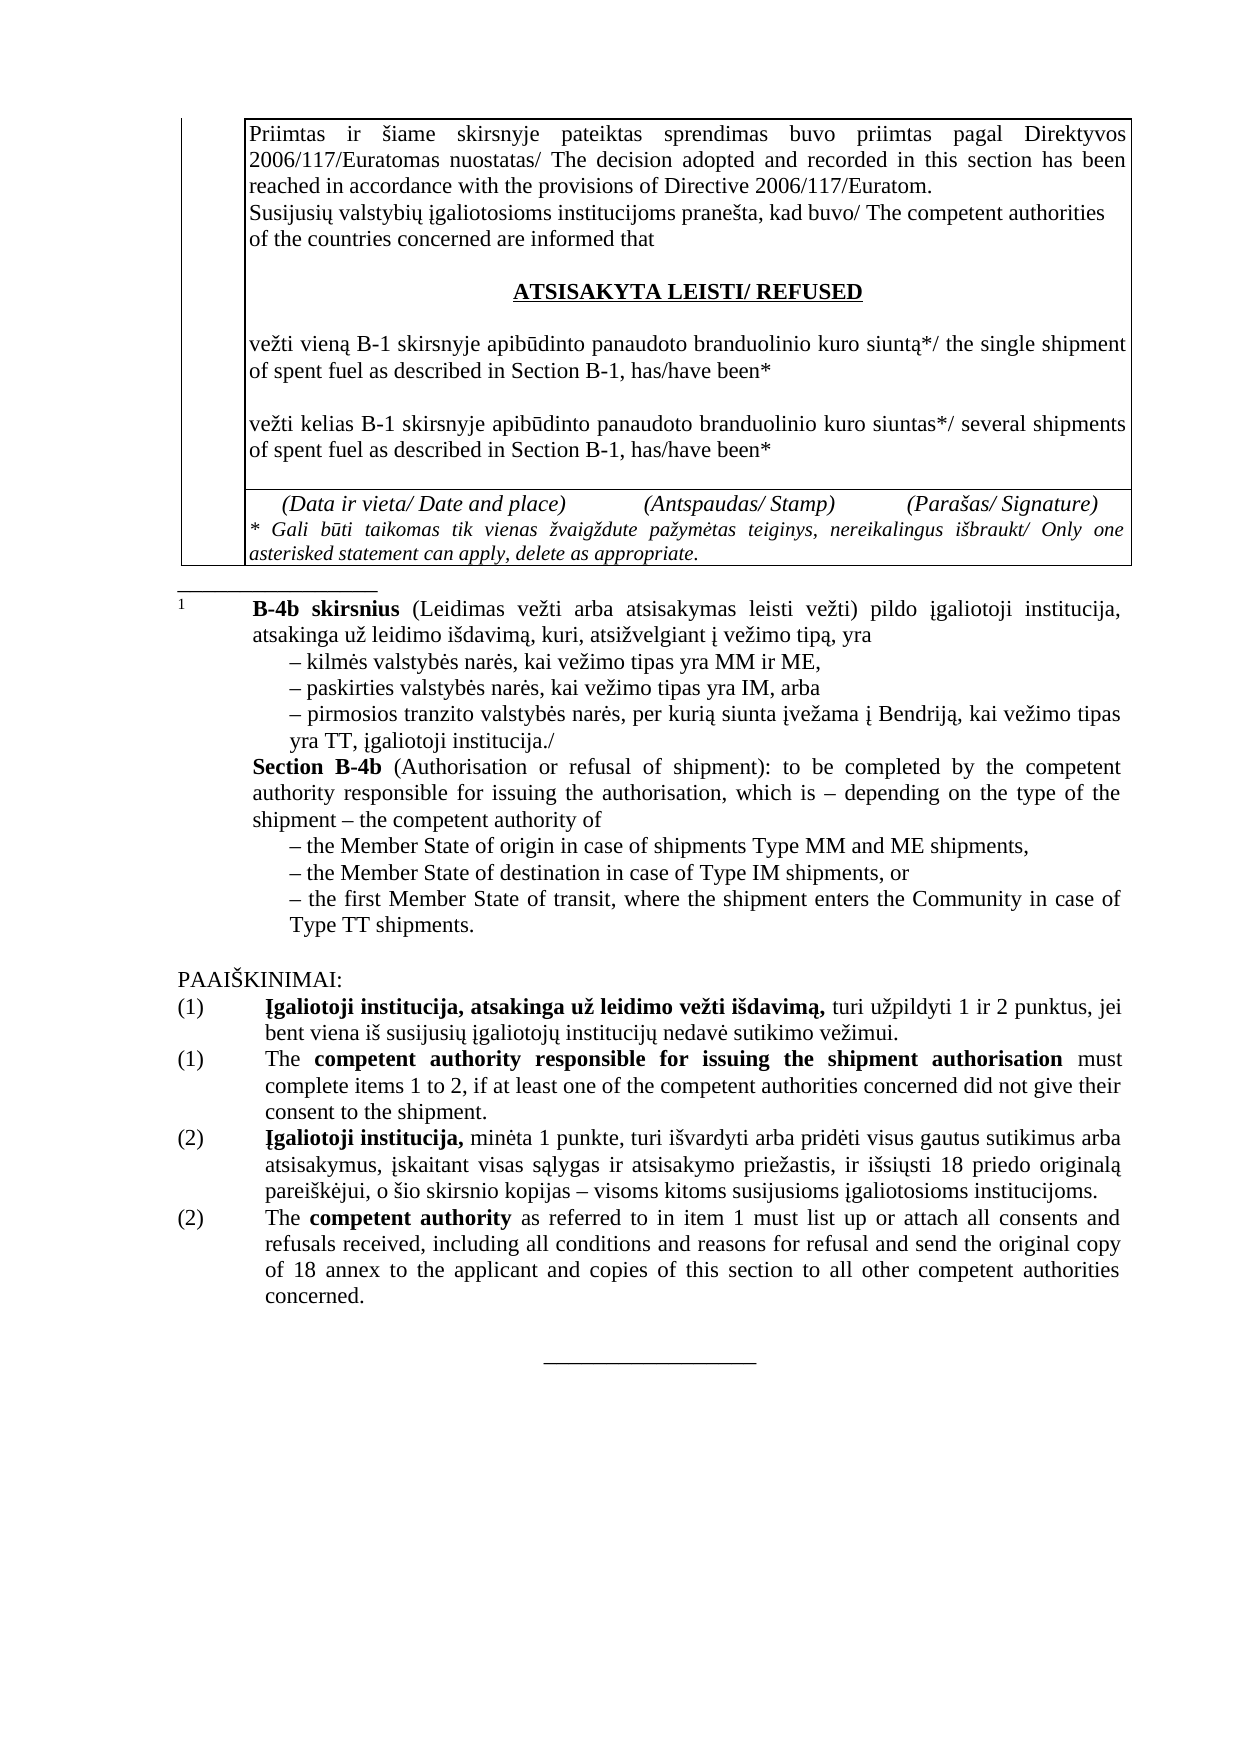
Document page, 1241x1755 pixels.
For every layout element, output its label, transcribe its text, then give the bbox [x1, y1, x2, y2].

table_cell [182, 517, 244, 565]
text (1) Įgaliotoji institucija, atsakinga už leidimo vežti išdavimą, turi užpildyti 1 ir 2 punktus, jei bent viena iš susijusių įgaliotojų institucijų nedavė sutikimo vežimui. [177, 993, 1122, 1045]
text _________________ [177, 1338, 1122, 1366]
text ________________ [177, 566, 1122, 595]
text 1 B-4b skirsnius (Leidimas vežti arba atsisakymas leisti vežti) pildo įgaliotoji institucija, atsakinga už leidimo išdavimą, kuri, atsižvelgiant į vežimo tipą, yra [177, 595, 1122, 648]
text (2) The competent authority as referred to in item 1 must list up or attach all consents and refusals received, including all conditions and reasons for refusal and send the original copy of 18 annex to the applicant and copies of this section to all other competent authorities concerned. [177, 1203, 1122, 1309]
text – the Member State of destination in case of Type IM shipments, or [289, 858, 1122, 885]
table_cell [182, 489, 244, 517]
text PAAIŠKINIMAI: [177, 966, 1122, 993]
text (1) The competent authority responsible for issuing the shipment authorisation must complete items 1 to 2, if at least one of the competent authorities concerned did not give their consent to the shipment. [177, 1045, 1122, 1124]
table_cell Priimtas ir šiame skirsnyje pateiktas sprendimas buvo priimtas pagal Direktyvos 2006/117/Euratomas nuostatas/ The decision adopted and recorded in this section has been reached in accordance with the provisions of Directive 2006/117/Euratom. Susijusių valstybių įgaliotosioms institucijoms pranešta, kad buvo/ The competent authorities of the countries concerned are informed that ATSISAKYTA LEISTI/ REFUSED vežti vieną B-1 skirsnyje apibūdinto panaudoto branduolinio kuro siuntą*/ the single shipment of spent fuel as described in Section B-1, has/have been* vežti kelias B-1 skirsnyje apibūdinto panaudoto branduolinio kuro siuntas*/ several shipments of spent fuel as described in Section B-1, has/have been* [246, 120, 1131, 489]
table_cell * Gali būti taikomas tik vienas žvaigždute pažymėtas teiginys, nereikalingus išbraukt/ Only one asterisked statement can apply, delete as appropriate. [246, 517, 1131, 565]
text Section B-4b (Authorisation or refusal of shipment): to be completed by the competent authority responsible for issuing the authorisation, which is – depending on the type of the shipment – the competent authority of [252, 753, 1122, 832]
table_cell (Data ir vieta/ Date and place) [246, 490, 605, 517]
text – kilmės valstybės narės, kai vežimo tipas yra MM ir ME, [289, 648, 1122, 674]
table_cell (Parašas/ Signature) [876, 490, 1131, 517]
table_cell [182, 118, 244, 489]
text – the Member State of origin in case of shipments Type MM and ME shipments, [289, 832, 1122, 858]
text (2) Įgaliotoji institucija, minėta 1 punkte, turi išvardyti arba pridėti visus gautus sutikimus arba atsisakymus, įskaitant visas sąlygas ir atsisakymo priežastis, ir išsiųsti 18 priedo originalą pareiškėjui, o šio skirsnio kopijas – visoms kitoms susijusioms įgaliotosioms institucijoms. [177, 1124, 1122, 1203]
text – paskirties valstybės narės, kai vežimo tipas yra IM, arba [289, 674, 1122, 700]
table_cell (Antspaudas/ Stamp) [605, 490, 876, 517]
text – pirmosios tranzito valstybės narės, per kurią siunta įvežama į Bendriją, kai vežimo tipas yra TT, įgaliotoji institucija./ [289, 700, 1122, 753]
text – the first Member State of transit, where the shipment enters the Community in case of Type TT shipments. [289, 885, 1122, 938]
